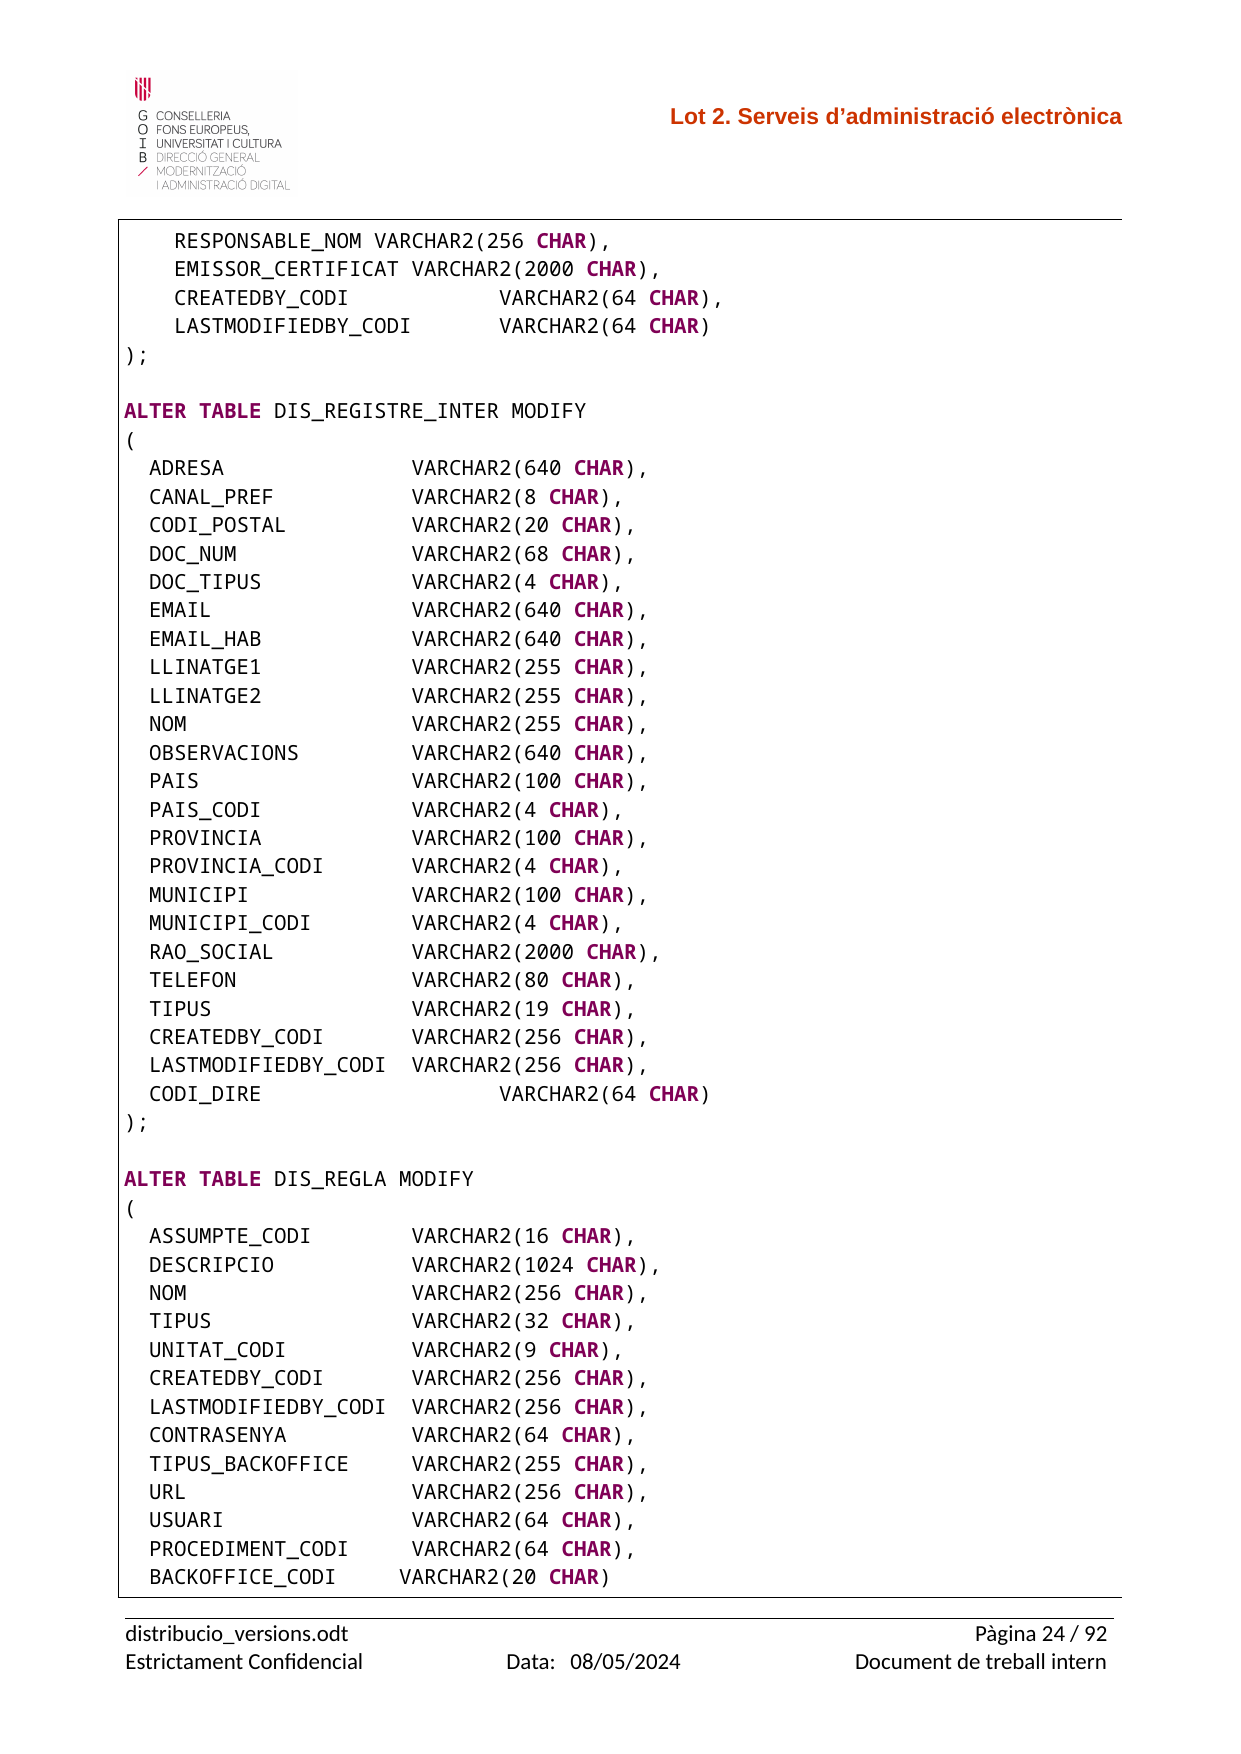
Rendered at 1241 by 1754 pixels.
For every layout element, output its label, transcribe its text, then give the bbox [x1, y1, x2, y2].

table_header RESPONSABLE_NOM VARCHAR2(256 CHAR), EMISSOR_CERTIFICAT VARCHAR2(2000 CHAR), CREATEDBY_CODI VARCHAR2(64 CHAR), LASTMODIFIEDBY_CODI VARCHAR2(64 CHAR) ); ALTER TABLE DIS_REGISTRE_INTER MODIFY ( ADRESA VARCHAR2(640 CHAR), CANAL_PREF VARCHAR2(8 CHAR), CODI_POSTAL VARCHAR2(20 CHAR), DOC_NUM VARCHAR2(68 CHAR), DOC_TIPUS VARCHAR2(4 CHAR), EMAIL VARCHAR2(640 CHAR), EMAIL_HAB VARCHAR2(640 CHAR), LLINATGE1 VARCHAR2(255 CHAR), LLINATGE2 VARCHAR2(255 CHAR), NOM VARCHAR2(255 CHAR), OBSERVACIONS VARCHAR2(640 CHAR), PAIS VARCHAR2(100 CHAR), PAIS_CODI VARCHAR2(4 CHAR), PROVINCIA VARCHAR2(100 CHAR), PROVINCIA_CODI VARCHAR2(4 CHAR), MUNICIPI VARCHAR2(100 CHAR), MUNICIPI_CODI VARCHAR2(4 CHAR), RAO_SOCIAL VARCHAR2(2000 CHAR), TELEFON VARCHAR2(80 CHAR), TIPUS VARCHAR2(19 CHAR), CREATEDBY_CODI VARCHAR2(256 CHAR), LASTMODIFIEDBY_CODI VARCHAR2(256 CHAR), CODI_DIRE VARCHAR2(64 CHAR) ); ALTER TABLE DIS_REGLA MODIFY ( ASSUMPTE_CODI VARCHAR2(16 CHAR), DESCRIPCIO VARCHAR2(1024 CHAR), NOM VARCHAR2(256 CHAR), TIPUS VARCHAR2(32 CHAR), UNITAT_CODI VARCHAR2(9 CHAR), CREATEDBY_CODI VARCHAR2(256 CHAR), LASTMODIFIEDBY_CODI VARCHAR2(256 CHAR), CONTRASENYA VARCHAR2(64 CHAR), TIPUS_BACKOFFICE VARCHAR2(255 CHAR), URL VARCHAR2(256 CHAR), USUARI VARCHAR2(64 CHAR), PROCEDIMENT_CODI VARCHAR2(64 CHAR), BACKOFFICE_CODI VARCHAR2(20 CHAR) [119, 220, 1122, 1597]
picture [126, 70, 299, 197]
